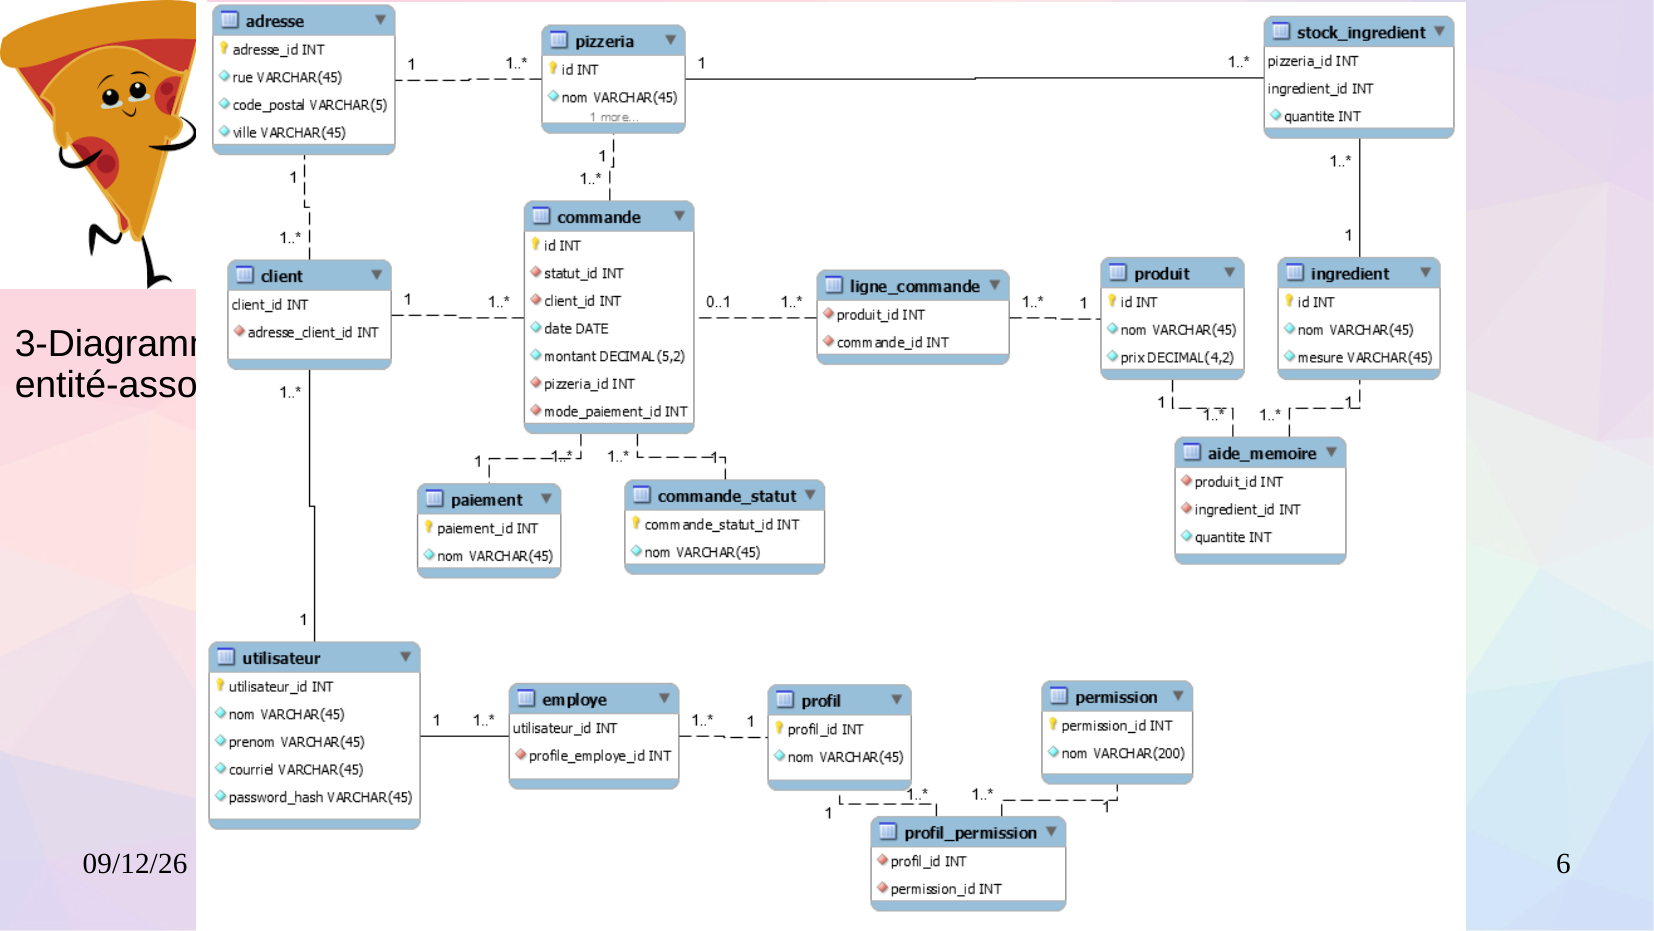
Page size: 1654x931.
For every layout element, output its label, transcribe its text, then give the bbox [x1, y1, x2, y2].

text_box 3-Diagramme entité-association [0, 314, 196, 414]
picture [0, 0, 1654, 931]
